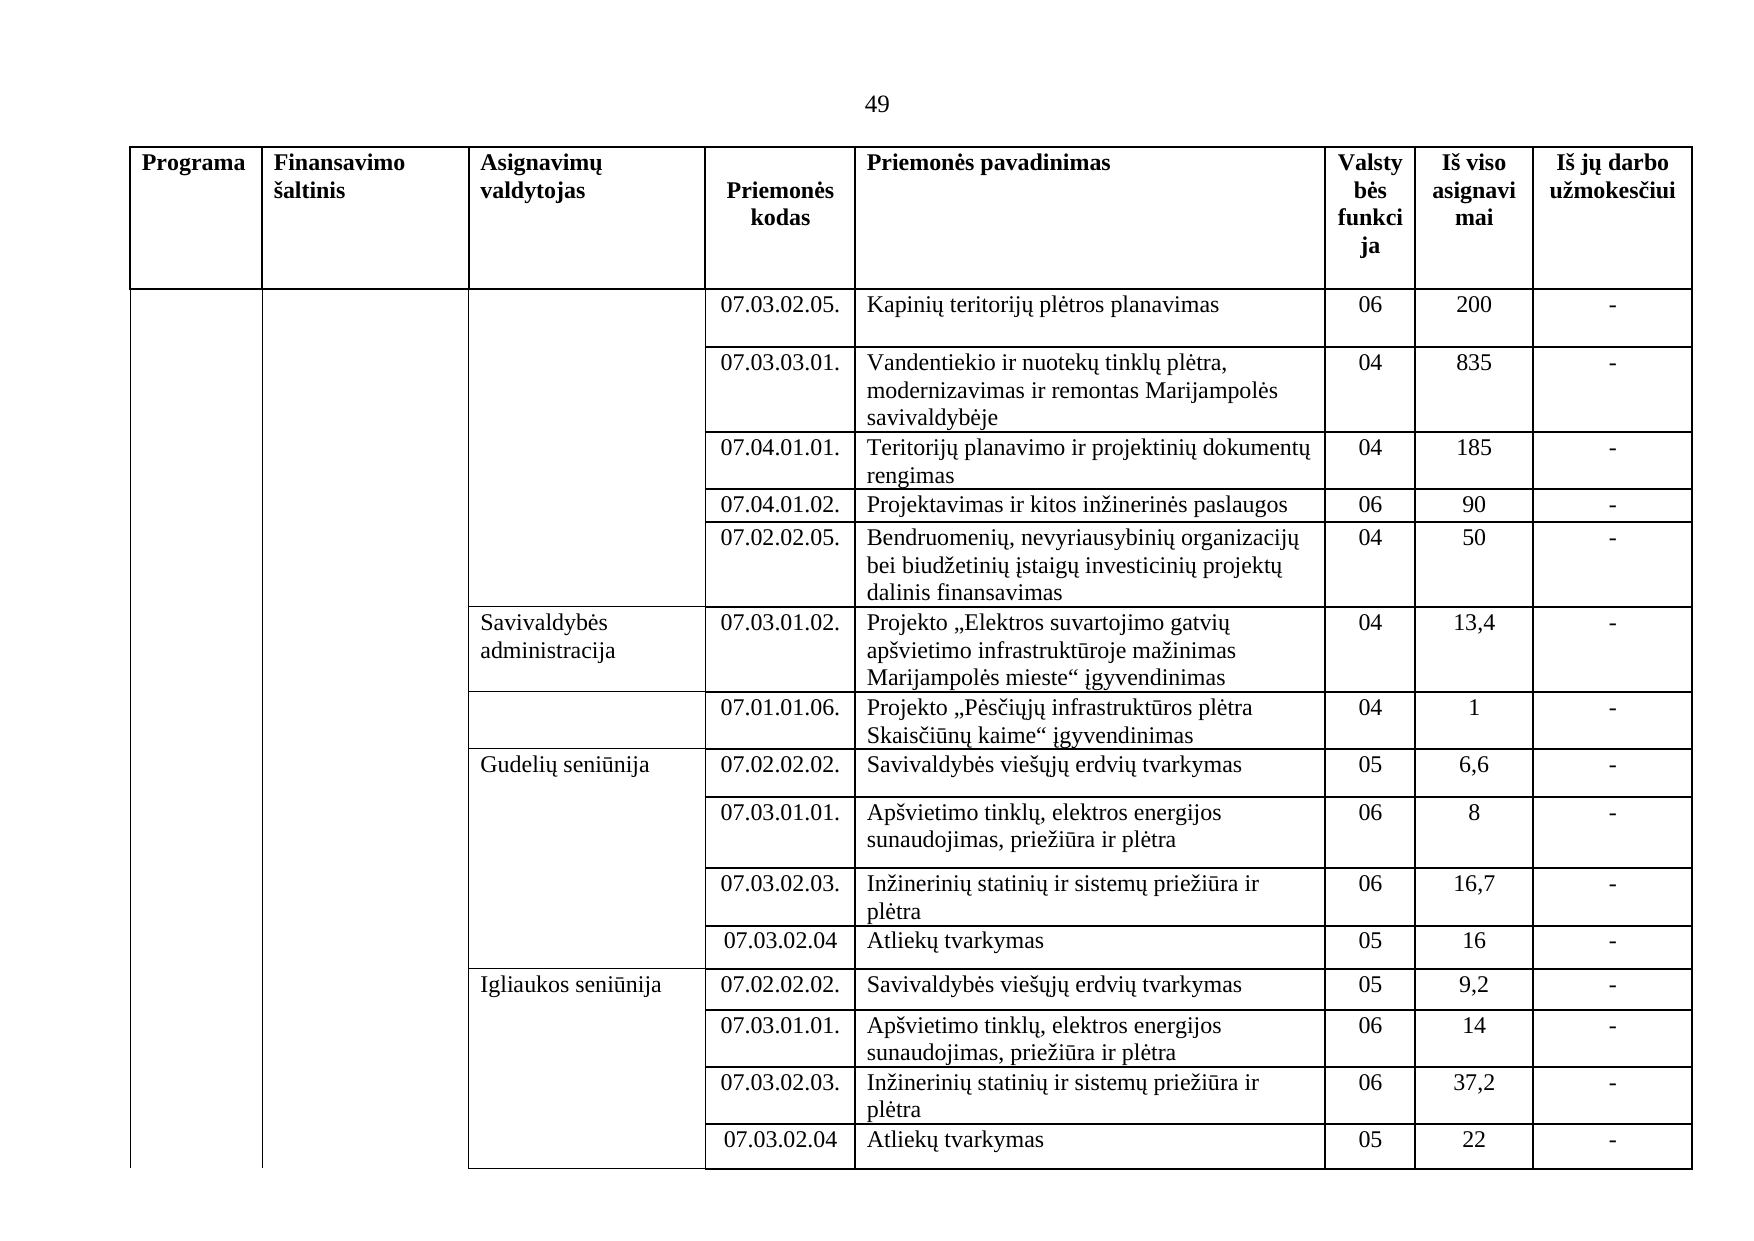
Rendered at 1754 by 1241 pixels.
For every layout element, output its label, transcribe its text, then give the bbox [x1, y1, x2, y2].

table_cell Atliekų tvarkymas [856, 1125, 1324, 1168]
table_cell 07.03.01.02. [706, 608, 854, 691]
table_cell [469, 290, 705, 606]
table_cell - [1534, 927, 1691, 968]
table_cell 14 [1416, 1011, 1532, 1066]
table_cell 07.03.02.03. [706, 869, 854, 924]
table_cell 04 [1326, 608, 1414, 691]
table_cell [131, 259, 261, 288]
table_cell - [1534, 1011, 1691, 1066]
table_cell 8 [1416, 798, 1532, 867]
table_cell 835 [1416, 348, 1532, 431]
table_cell 07.03.02.03. [706, 1068, 854, 1123]
table_cell 04 [1326, 523, 1414, 606]
table_cell 50 [1416, 523, 1532, 606]
table_cell [1326, 259, 1414, 288]
table_cell [469, 692, 705, 748]
table_cell 07.01.01.06. [706, 693, 854, 748]
table_cell - [1534, 348, 1691, 431]
table_cell 07.04.01.01. [706, 433, 854, 488]
table_cell 06 [1326, 490, 1414, 521]
table_cell 16,7 [1416, 869, 1532, 924]
table_header Valstybės funkcija [1326, 148, 1414, 259]
table_cell - [1534, 523, 1691, 606]
table_cell 04 [1326, 348, 1414, 431]
table_cell 16 [1416, 927, 1532, 968]
table_header Iš jų darbo užmokesčiui [1534, 148, 1691, 288]
table_cell 05 [1326, 927, 1414, 968]
table_cell - [1534, 608, 1691, 691]
table_cell 37,2 [1416, 1068, 1532, 1123]
table_cell 06 [1326, 290, 1414, 346]
table_cell 05 [1326, 750, 1414, 796]
table_cell Atliekų tvarkymas [856, 927, 1324, 968]
table_cell Apšvietimo tinklų, elektros energijos sunaudojimas, priežiūra ir plėtra [856, 1011, 1324, 1066]
table_cell - [1534, 490, 1691, 521]
table_header Finansavimo šaltinis [263, 148, 468, 259]
table_cell Igliaukos seniūnija [469, 969, 705, 1168]
table_header Asignavimų valdytojas [470, 148, 704, 259]
table_cell 200 [1416, 290, 1532, 346]
table_cell [263, 290, 468, 1168]
table_cell 05 [1326, 1125, 1414, 1168]
table_cell 07.03.02.05. [706, 290, 854, 346]
table_cell - [1534, 970, 1691, 1008]
table_cell 07.03.03.01. [706, 348, 854, 431]
table_cell - [1534, 1125, 1691, 1168]
table_cell 07.02.02.05. [706, 523, 854, 606]
table_cell [263, 259, 468, 288]
table_cell 22 [1416, 1125, 1532, 1168]
table_header Priemonės kodas [706, 148, 854, 259]
table_cell 90 [1416, 490, 1532, 521]
table_header Programa [131, 148, 261, 259]
table_cell 07.03.01.01. [706, 1011, 854, 1066]
table_cell 07.02.02.02. [706, 970, 854, 1008]
table_cell Bendruomenių, nevyriausybinių organizacijų bei biudžetinių įstaigų investicinių projektų dalinis finansavimas [856, 523, 1324, 606]
table_cell - [1534, 869, 1691, 924]
table_cell 07.03.02.04 [706, 1125, 854, 1168]
table_header Priemonės pavadinimas [856, 148, 1324, 259]
table_cell 06 [1326, 1068, 1414, 1123]
table_cell 06 [1326, 869, 1414, 924]
table_cell - [1534, 798, 1691, 867]
table_cell 185 [1416, 433, 1532, 488]
table_cell 07.02.02.02. [706, 750, 854, 796]
table_cell Inžinerinių statinių ir sistemų priežiūra ir plėtra [856, 1068, 1324, 1123]
table_cell - [1534, 750, 1691, 796]
table_cell Projektavimas ir kitos inžinerinės paslaugos [856, 490, 1324, 521]
table_cell [470, 259, 704, 288]
table_cell Projekto „Pėsčiųjų infrastruktūros plėtra Skaisčiūnų kaime“ įgyvendinimas [856, 693, 1324, 748]
table_cell Savivaldybės administracija [469, 607, 705, 691]
table_cell Teritorijų planavimo ir projektinių dokumentų rengimas [856, 433, 1324, 488]
table_header Iš viso asignavimai [1416, 148, 1532, 288]
table_cell [131, 290, 262, 1168]
table_cell Projekto „Elektros suvartojimo gatvių apšvietimo infrastruktūroje mažinimas Marijampolės mieste“ įgyvendinimas [856, 608, 1324, 691]
table_cell Apšvietimo tinklų, elektros energijos sunaudojimas, priežiūra ir plėtra [856, 798, 1324, 867]
table_cell - [1534, 693, 1691, 748]
table_cell - [1534, 433, 1691, 488]
table_cell 07.03.01.01. [706, 798, 854, 867]
table_cell Savivaldybės viešųjų erdvių tvarkymas [856, 970, 1324, 1008]
table_cell 05 [1326, 970, 1414, 1008]
table_cell Savivaldybės viešųjų erdvių tvarkymas [856, 750, 1324, 796]
table_cell Gudelių seniūnija [469, 749, 705, 968]
table_cell Kapinių teritorijų plėtros planavimas [856, 290, 1324, 346]
table_cell 9,2 [1416, 970, 1532, 1008]
table_cell 6,6 [1416, 750, 1532, 796]
table_cell Inžinerinių statinių ir sistemų priežiūra ir plėtra [856, 869, 1324, 924]
table_cell 06 [1326, 1011, 1414, 1066]
table_cell 06 [1326, 798, 1414, 867]
table_cell 1 [1416, 693, 1532, 748]
table_cell 07.04.01.02. [706, 490, 854, 521]
table_cell 04 [1326, 433, 1414, 488]
table_cell 04 [1326, 693, 1414, 748]
table_cell 13,4 [1416, 608, 1532, 691]
table_cell - [1534, 1068, 1691, 1123]
table_cell Vandentiekio ir nuotekų tinklų plėtra, modernizavimas ir remontas Marijampolės savivaldybėje [856, 348, 1324, 431]
table_cell [706, 259, 854, 288]
table_cell - [1534, 290, 1691, 346]
table_cell [856, 259, 1324, 288]
table_cell 07.03.02.04 [706, 927, 854, 968]
